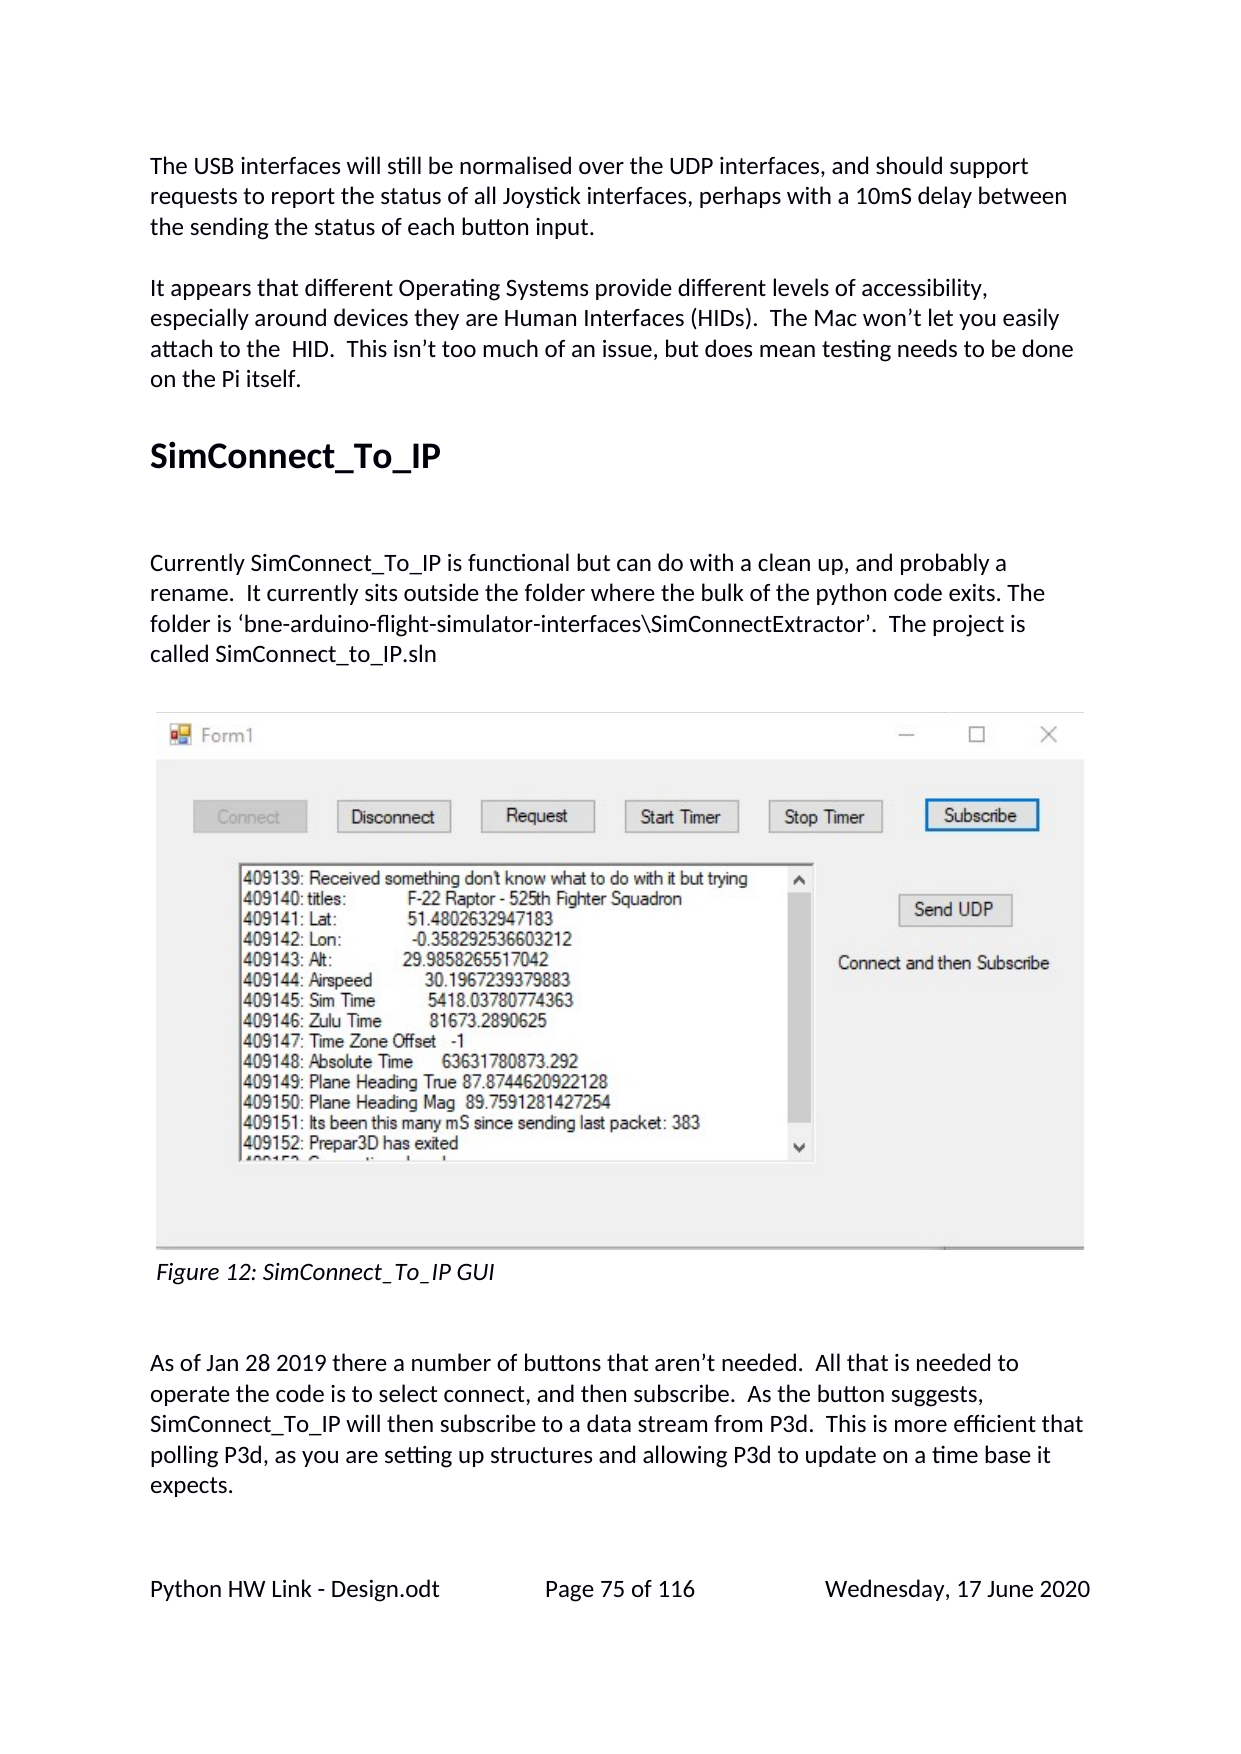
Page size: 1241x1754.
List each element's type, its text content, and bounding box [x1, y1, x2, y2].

text It appears that different Operating Systems provide different levels of accessibility, especially around devices they are Human Interfaces (HIDs). The Mac won’t let you easily attach to the HID. This isn’t too much of an issue, but does mean testing needs to be done on the Pi itself. [150, 272, 1090, 394]
text Currently SimConnect_To_IP is functional but can do with a clean up, and probably a rename. It currently sits outside the folder where the bulk of the python code exits. The folder is ‘bne-arduino-flight-simulator-interfaces\SimConnectExtractor’. The project is called SimConnect_to_IP.sln [150, 547, 1090, 669]
text As of Jan 28 2019 there a number of buttons that aren’t needed. All that is needed to operate the code is to select connect, and then subscribe. As the button suggests, SimConnect_To_IP will then subscribe to a data stream from P3d. This is more efficient that polling P3d, as you are setting up structures and allowing P3d to update on a time base it expects. [150, 1347, 1090, 1500]
text Figure 12: SimConnect_To_IP GUI [156, 1250, 1084, 1286]
text The USB interfaces will still be normalised over the UDP interfaces, and should support requests to report the status of all Joystick interfaces, perhaps with a 10mS delay between the sending the status of each button input. [150, 150, 1090, 242]
picture [156, 712, 1085, 1250]
subtitle SimConnect_To_IP [150, 432, 1090, 477]
